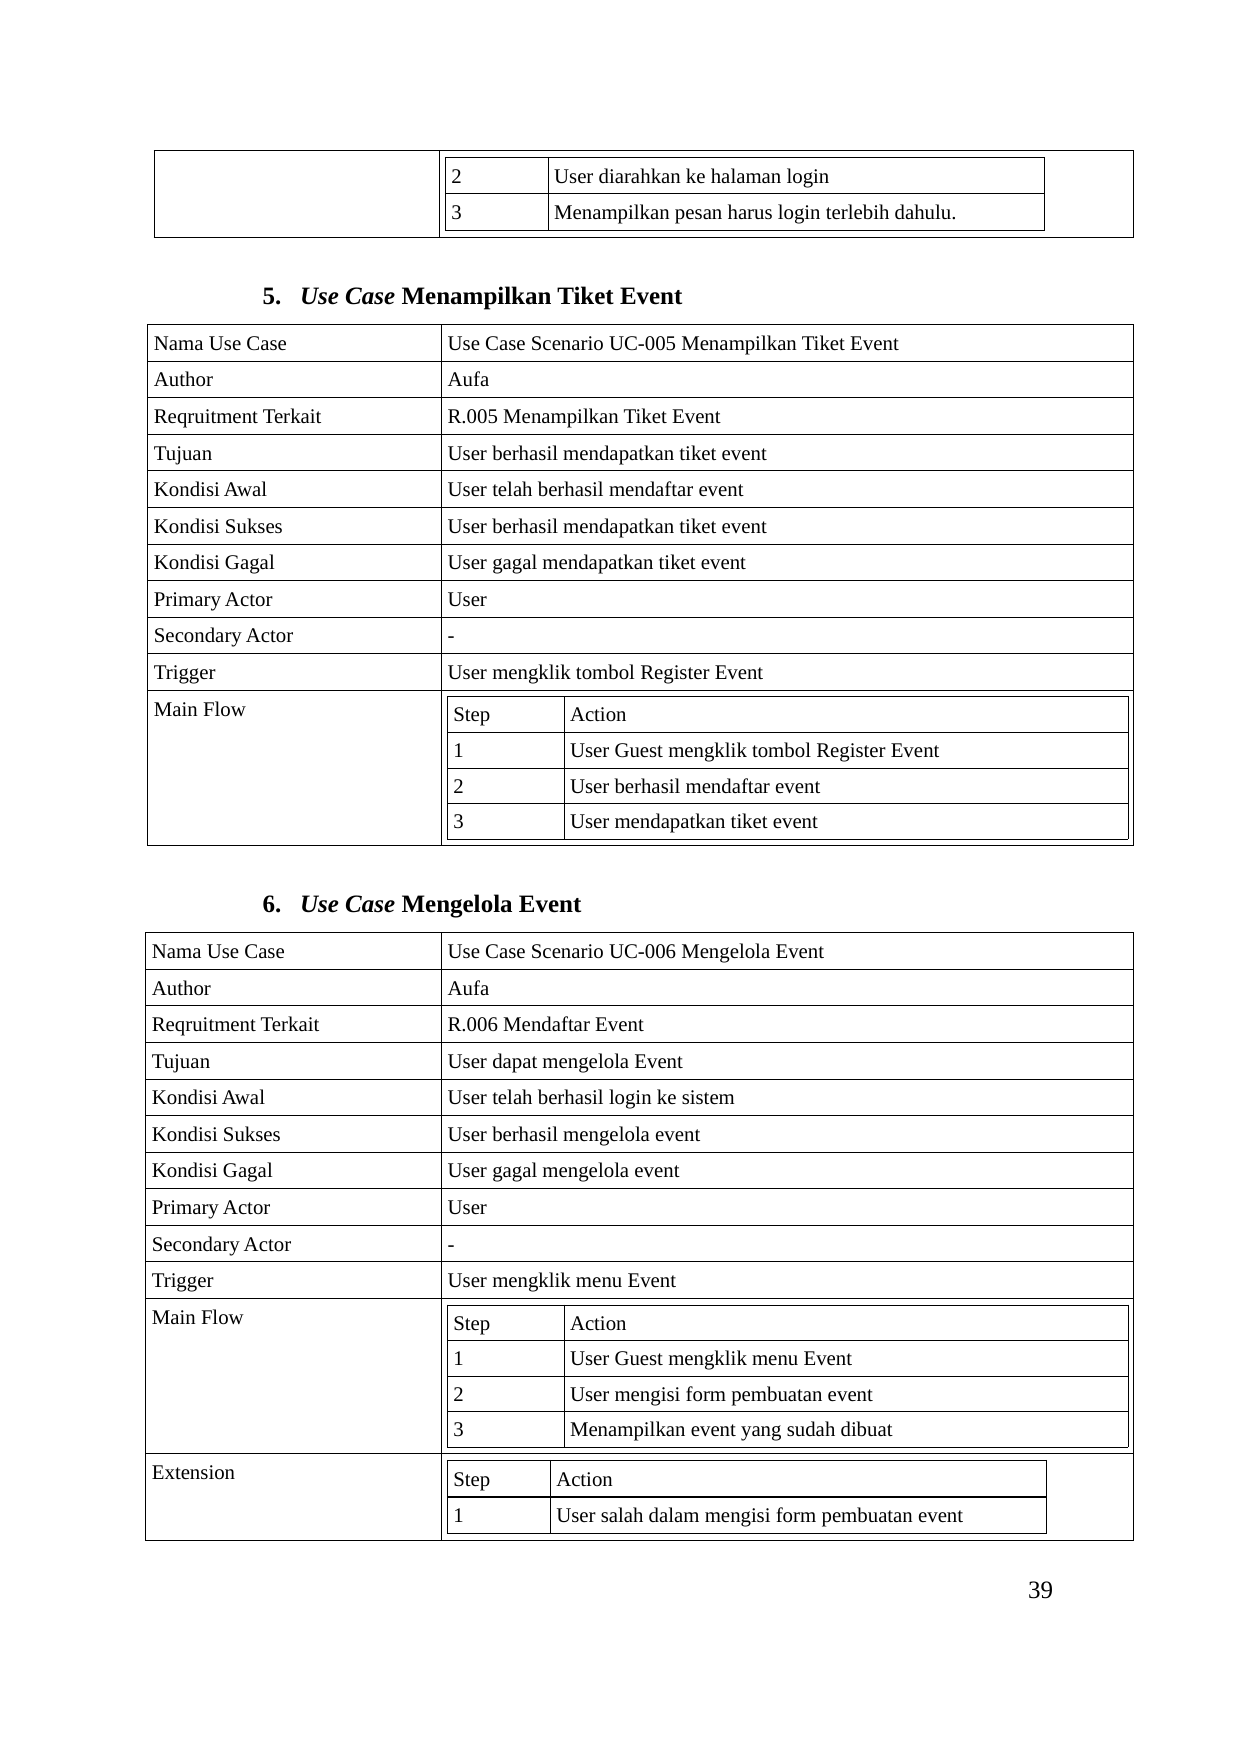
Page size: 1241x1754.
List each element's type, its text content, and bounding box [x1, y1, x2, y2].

table_header Use Case Scenario UC-005 Menampilkan Tiket Event [442, 325, 1133, 361]
table_cell Trigger [146, 1262, 441, 1298]
table_cell User salah dalam mengisi form pembuatan event [551, 1498, 1046, 1533]
table_cell User mengisi form pembuatan event [565, 1377, 1128, 1411]
table_header Action [565, 1306, 1128, 1340]
table_cell Kondisi Awal [148, 471, 441, 507]
table_cell R.006 Mendaftar Event [442, 1006, 1133, 1042]
table_cell [155, 151, 439, 237]
table_cell [442, 1299, 1133, 1453]
table_cell 1 [448, 1498, 550, 1533]
table_cell Primary Actor [148, 581, 441, 617]
table_cell Reqruitment Terkait [146, 1006, 441, 1042]
table_cell User berhasil mendaftar event [565, 769, 1128, 803]
table_cell Tujuan [146, 1043, 441, 1078]
table_cell User berhasil mendapatkan tiket event [442, 435, 1133, 470]
list Use Case Mengelola Event [262, 889, 1053, 918]
table_cell 1 [448, 1341, 564, 1376]
list Use Case Menampilkan Tiket Event [262, 281, 1053, 310]
table_cell - [442, 1226, 1133, 1261]
table_cell User gagal mengelola event [442, 1153, 1133, 1188]
table_cell 1 [448, 733, 564, 768]
table_cell 2 [448, 769, 564, 803]
table_cell User Guest mengklik menu Event [565, 1341, 1128, 1376]
table_cell Kondisi Awal [146, 1080, 441, 1115]
table_cell User mendapatkan tiket event [565, 804, 1128, 839]
table_cell 2 [446, 158, 548, 193]
table_cell Aufa [442, 362, 1133, 397]
table_cell User Guest mengklik tombol Register Event [565, 733, 1128, 768]
table_cell User telah berhasil mendaftar event [442, 471, 1133, 507]
table_cell User mengklik tombol Register Event [442, 654, 1133, 690]
table_cell Reqruitment Terkait [148, 398, 441, 434]
table_cell Aufa [442, 970, 1133, 1005]
table_cell User gagal mendapatkan tiket event [442, 545, 1133, 580]
table_cell User mengklik menu Event [442, 1262, 1133, 1298]
table_cell User diarahkan ke halaman login [549, 158, 1044, 193]
table_cell [442, 691, 1133, 845]
table_cell [442, 1454, 1133, 1540]
table_cell User [442, 581, 1133, 617]
table_cell Main Flow [148, 691, 441, 845]
table_cell - [442, 618, 1133, 653]
table_header Action [551, 1461, 1046, 1496]
table_cell Menampilkan pesan harus login terlebih dahulu. [549, 194, 1044, 230]
table_header Action [565, 697, 1128, 732]
table_header Nama Use Case [148, 325, 441, 361]
table_cell Author [146, 970, 441, 1005]
table_cell Primary Actor [146, 1189, 441, 1225]
table_cell Menampilkan event yang sudah dibuat [565, 1412, 1128, 1447]
table_cell R.005 Menampilkan Tiket Event [442, 398, 1133, 434]
table_cell Secondary Actor [146, 1226, 441, 1261]
table_cell Kondisi Gagal [148, 545, 441, 580]
table_cell Kondisi Gagal [146, 1153, 441, 1188]
table_header Step [448, 1461, 550, 1496]
table_cell Trigger [148, 654, 441, 690]
table_cell 3 [446, 194, 548, 230]
table_cell User berhasil mendapatkan tiket event [442, 508, 1133, 543]
table_cell User dapat mengelola Event [442, 1043, 1133, 1078]
table_cell Kondisi Sukses [148, 508, 441, 543]
table_header Nama Use Case [146, 933, 441, 969]
table_cell [440, 151, 1133, 237]
table_cell 3 [448, 804, 564, 839]
table_header Step [448, 1306, 564, 1340]
table_cell Author [148, 362, 441, 397]
table_cell User berhasil mengelola event [442, 1116, 1133, 1152]
table_cell User [442, 1189, 1133, 1225]
table_cell 2 [448, 1377, 564, 1411]
table_cell 3 [448, 1412, 564, 1447]
table_cell Extension [146, 1454, 441, 1540]
table_cell Main Flow [146, 1299, 441, 1453]
table_cell Tujuan [148, 435, 441, 470]
table_header Use Case Scenario UC-006 Mengelola Event [442, 933, 1133, 969]
table_cell Kondisi Sukses [146, 1116, 441, 1152]
table_cell User telah berhasil login ke sistem [442, 1080, 1133, 1115]
table_cell Secondary Actor [148, 618, 441, 653]
table_header Step [448, 697, 564, 732]
